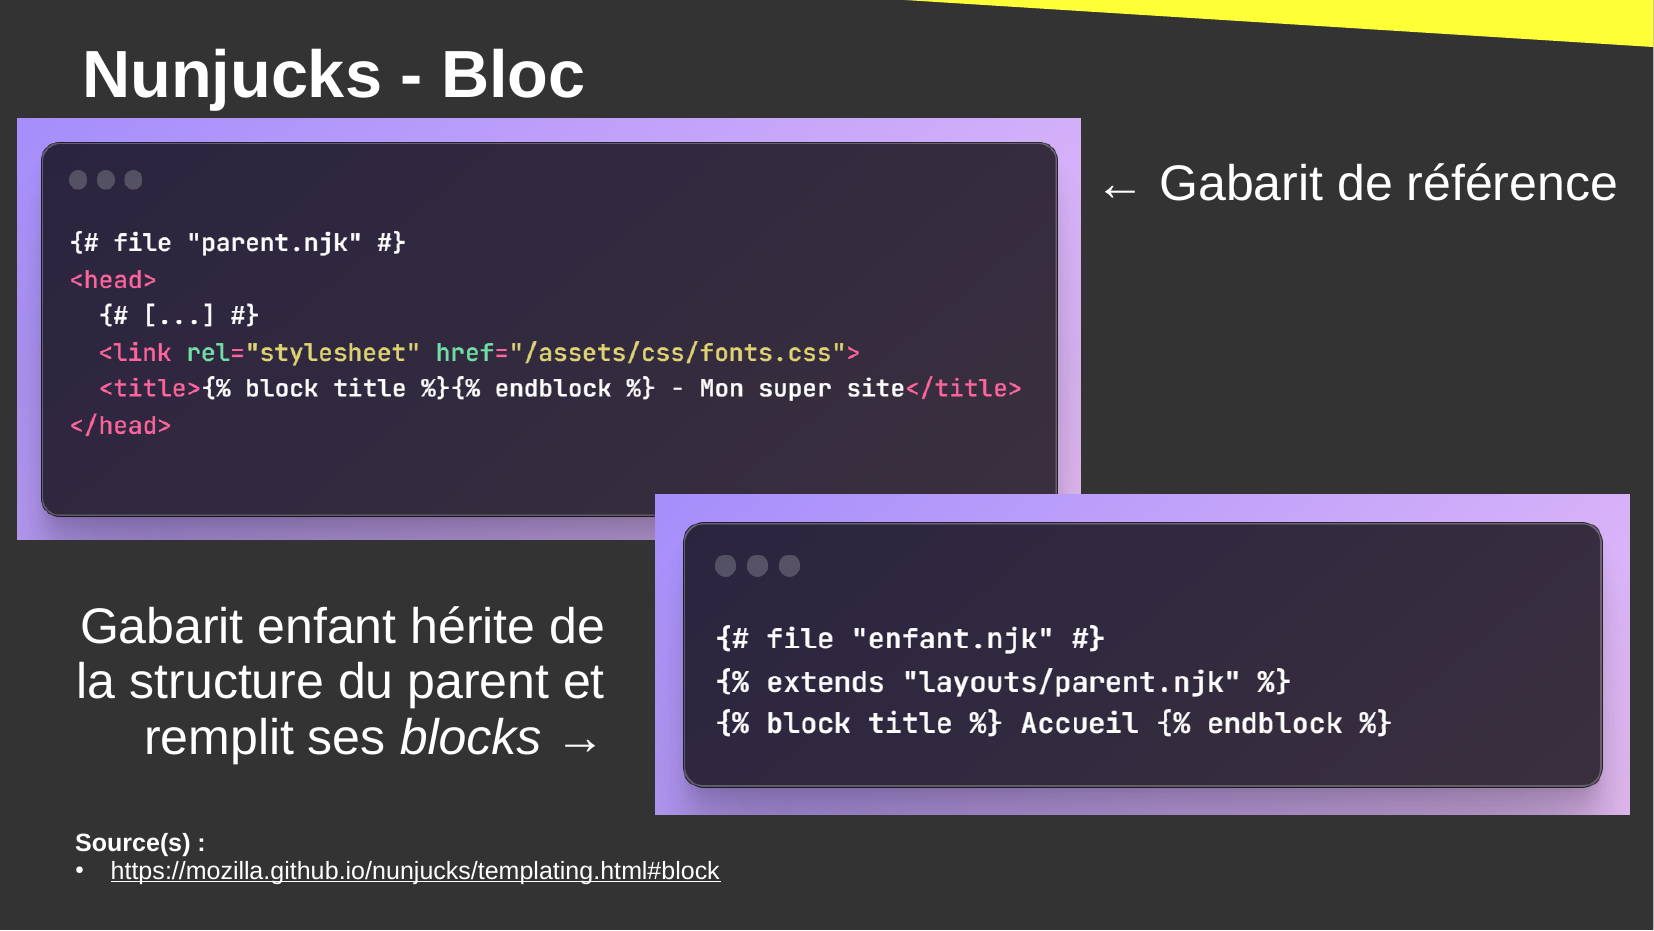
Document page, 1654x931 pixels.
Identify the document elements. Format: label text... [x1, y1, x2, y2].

text_box Source(s) : https://mozilla.github.io/nunjucks/templating.html#block [60, 821, 1546, 931]
text_box Gabarit enfant hérite de la structure du parent et remplit ses blocks → [29, 590, 621, 773]
title Nunjucks - Bloc [82, 37, 1571, 112]
text_box [904, 0, 1654, 48]
picture [17, 118, 1630, 815]
text_box ← Gabarit de référence [1081, 147, 1642, 219]
